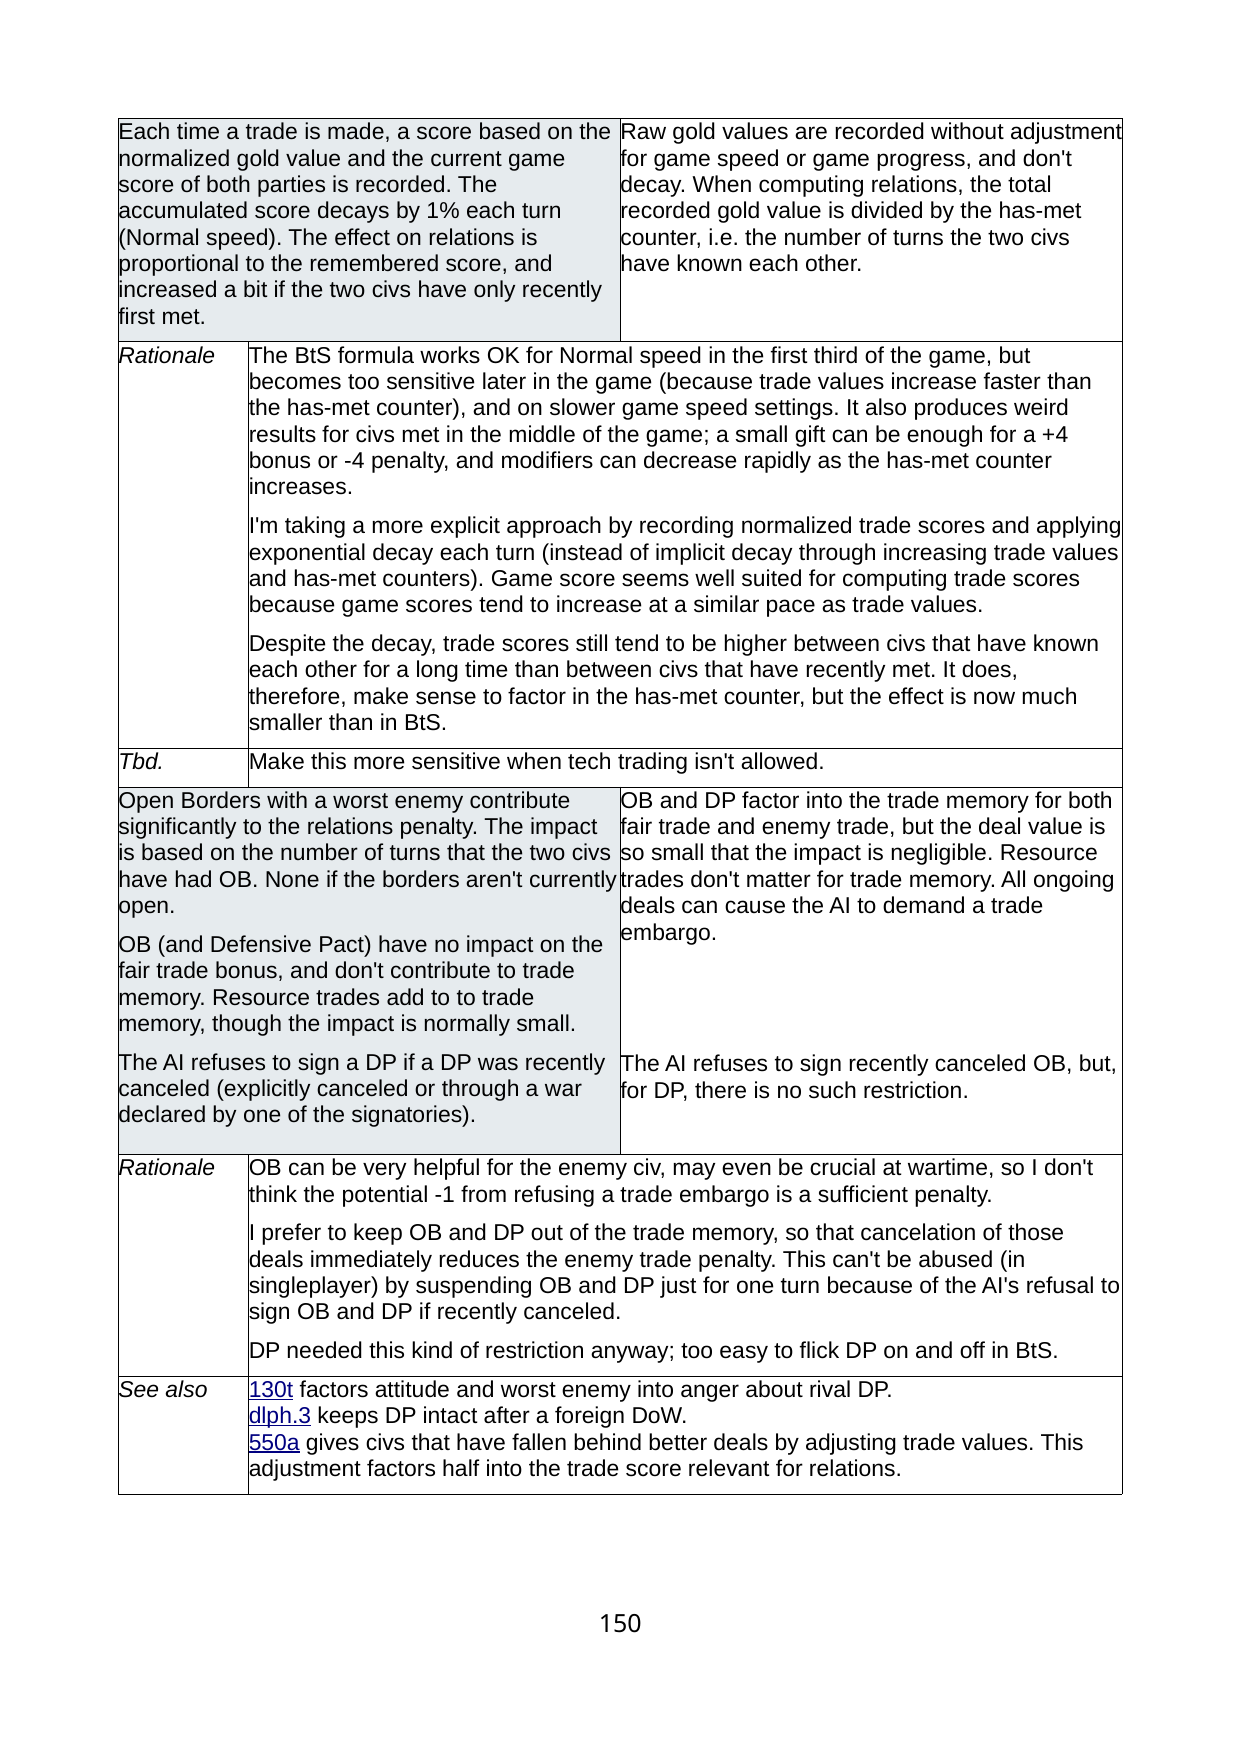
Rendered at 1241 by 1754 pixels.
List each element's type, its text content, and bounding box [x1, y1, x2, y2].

table_cell Rationale [119, 342, 248, 748]
table_cell Tbd. [119, 749, 248, 787]
table_cell 130t factors attitude and worst enemy into anger about rival DP. dlph.3 keeps DP intact after a foreign DoW. 550a gives civs that have fallen behind better deals by adjusting trade values. This adjustment factors half into the trade score relevant for relations. [249, 1377, 1122, 1494]
table_cell See also [119, 1377, 248, 1494]
table_cell Make this more sensitive when tech trading isn't allowed. [249, 749, 1122, 787]
table_cell Raw gold values are recorded without adjustment for game speed or game progress, and don't decay. When computing relations, the total recorded gold value is divided by the has-met counter, i.e. the number of turns the two civs have known each other. [621, 119, 1122, 341]
table_cell OB can be very helpful for the enemy civ, may even be crucial at wartime, so I don't think the potential -1 from refusing a trade embargo is a sufficient penalty. I prefer to keep OB and DP out of the trade memory, so that cancelation of those deals immediately reduces the enemy trade penalty. This can't be abused (in singleplayer) by suspending OB and DP just for one turn because of the AI's refusal to sign OB and DP if recently canceled. DP needed this kind of restriction anyway; too easy to flick DP on and off in BtS. [249, 1155, 1122, 1376]
table_cell The BtS formula works OK for Normal speed in the first third of the game, but becomes too sensitive later in the game (because trade values increase faster than the has-met counter), and on slower game speed settings. It also produces weird results for civs met in the middle of the game; a small gift can be enough for a +4 bonus or -4 penalty, and modifiers can decrease rapidly as the has-met counter increases. I'm taking a more explicit approach by recording normalized trade scores and applying exponential decay each turn (instead of implicit decay through increasing trade values and has-met counters). Game score seems well suited for computing trade scores because game scores tend to increase at a similar pace as trade values. Despite the decay, trade scores still tend to be higher between civs that have known each other for a long time than between civs that have recently met. It does, therefore, make sense to factor in the has-met counter, but the effect is now much smaller than in BtS. [249, 342, 1122, 748]
table_cell Each time a trade is made, a score based on the normalized gold value and the current game score of both parties is recorded. The accumulated score decays by 1% each turn (Normal speed). The effect on relations is proportional to the remembered score, and increased a bit if the two civs have only recently first met. [119, 119, 620, 341]
table_cell OB and DP factor into the trade memory for both fair trade and enemy trade, but the deal value is so small that the impact is negligible. Resource trades don't matter for trade memory. All ongoing deals can cause the AI to demand a trade embargo. The AI refuses to sign recently canceled OB, but, for DP, there is no such restriction. [621, 788, 1122, 1154]
table_cell Rationale [119, 1155, 248, 1376]
table_cell Open Borders with a worst enemy contribute significantly to the relations penalty. The impact is based on the number of turns that the two civs have had OB. None if the borders aren't currently open. OB (and Defensive Pact) have no impact on the fair trade bonus, and don't contribute to trade memory. Resource trades add to to trade memory, though the impact is normally small. The AI refuses to sign a DP if a DP was recently canceled (explicitly canceled or through a war declared by one of the signatories). [119, 788, 620, 1154]
